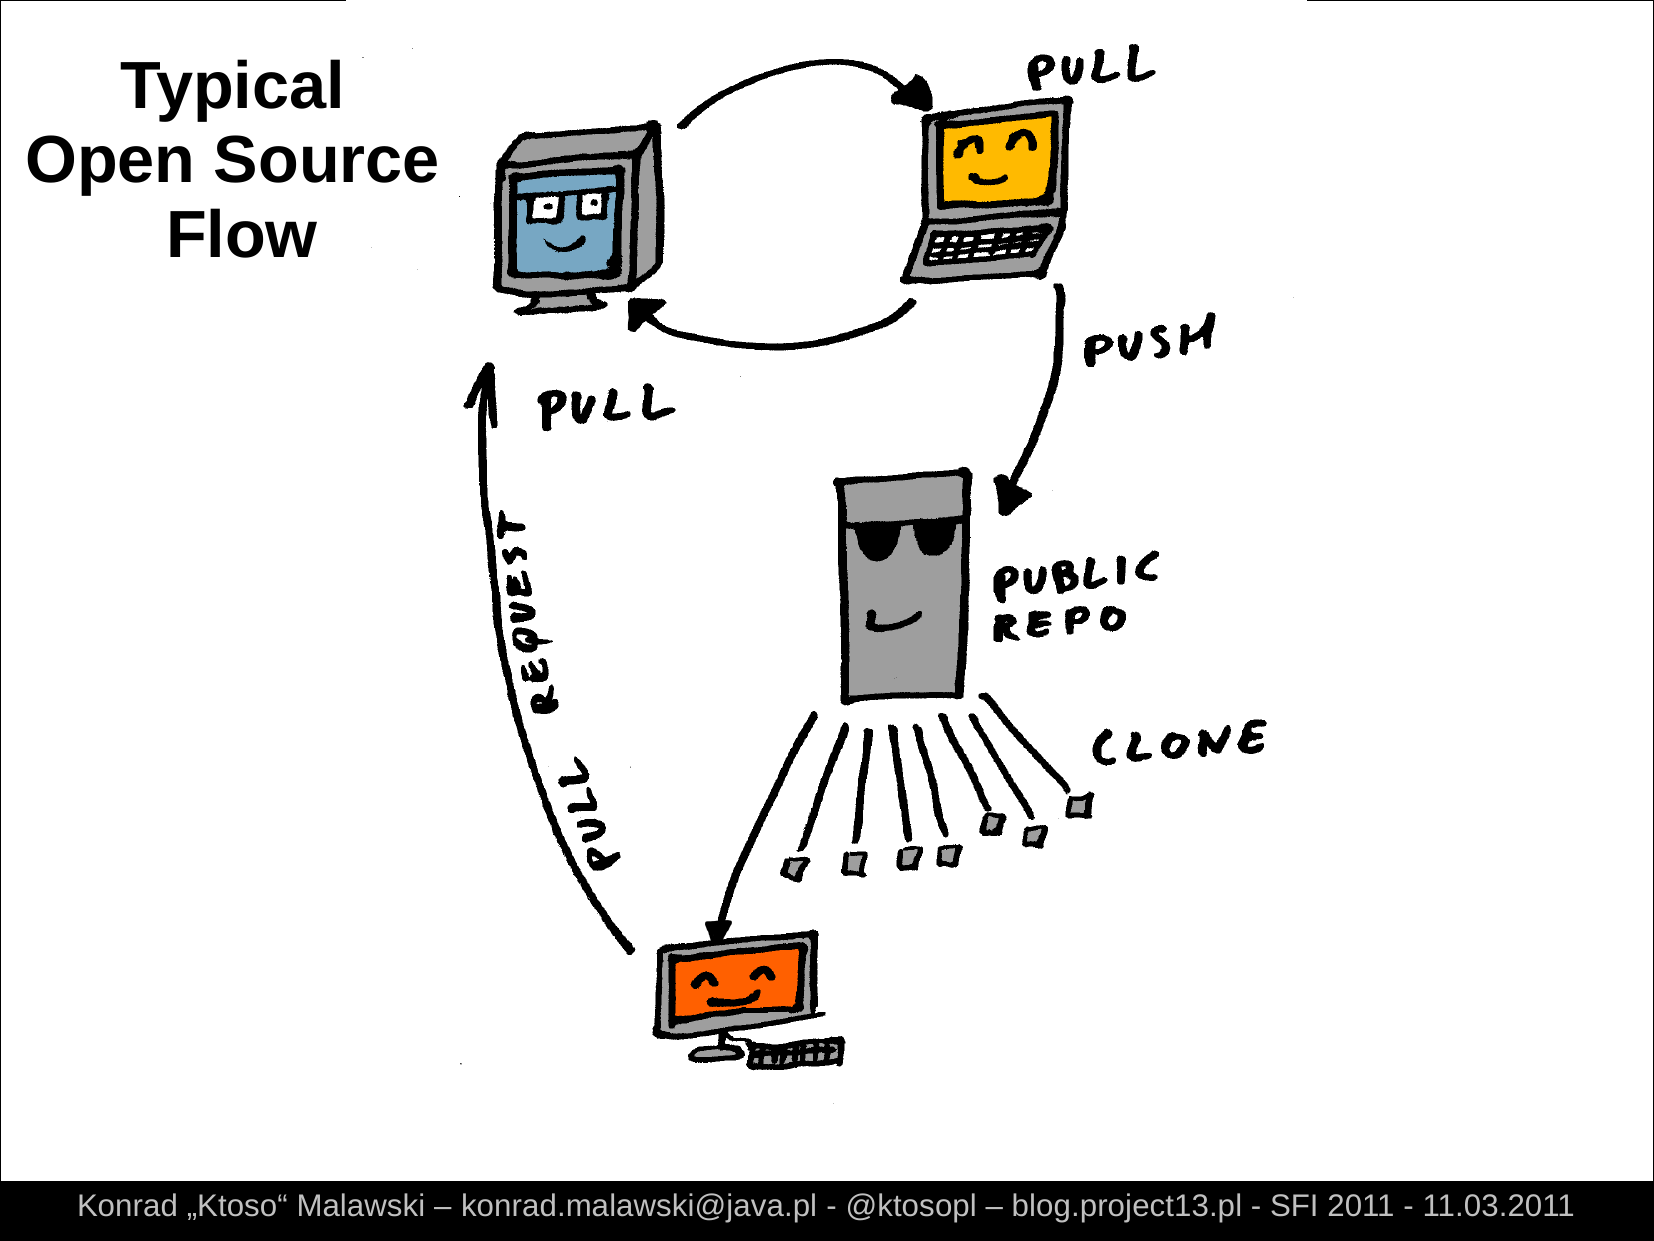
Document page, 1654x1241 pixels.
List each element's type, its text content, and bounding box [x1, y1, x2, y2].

picture [346, 0, 1307, 1176]
text_box Konrad „Ktoso“ Malawski – konrad.malawski@java.pl - @ktosopl – blog.project13.pl - SFI 2011 - 11.03.2011 [0, 1181, 1654, 1238]
text_box Typical Open Source Flow [10, 40, 475, 414]
